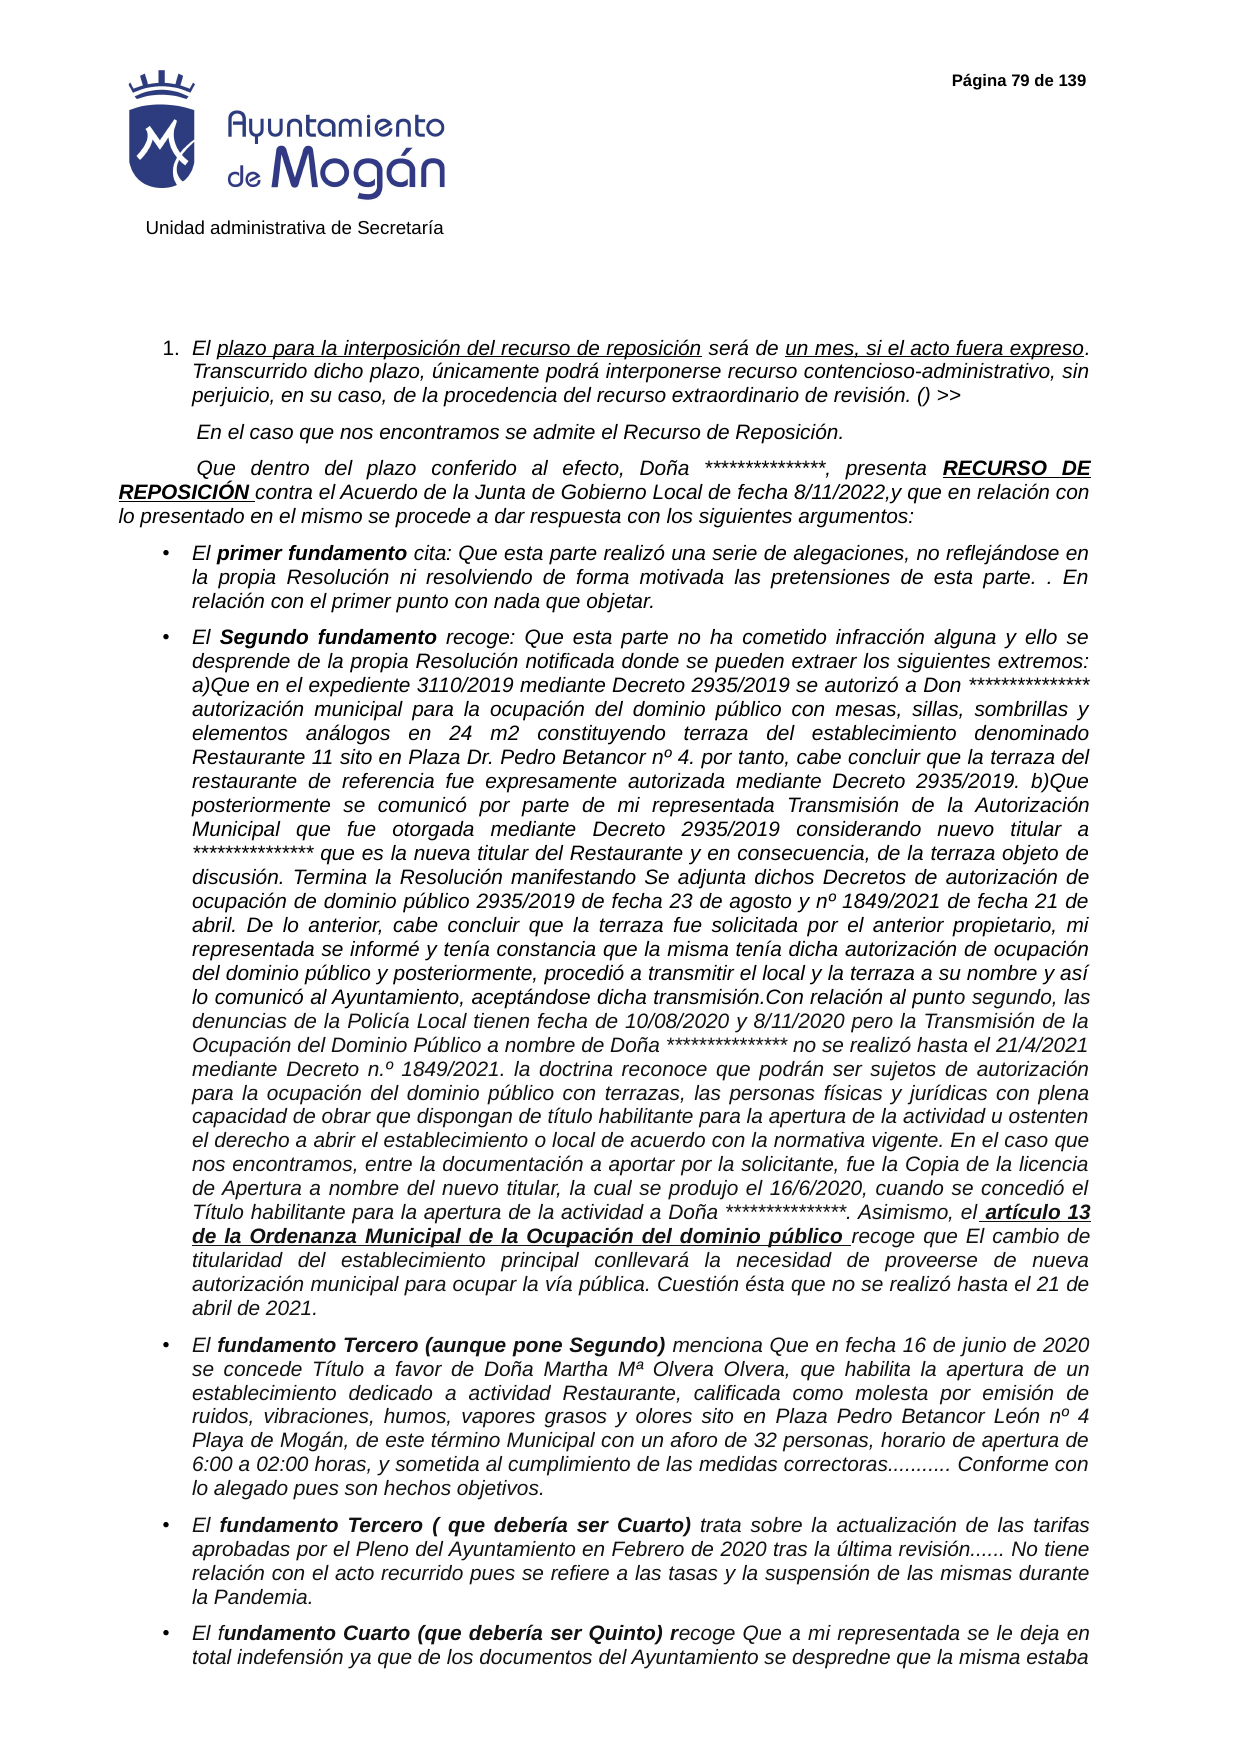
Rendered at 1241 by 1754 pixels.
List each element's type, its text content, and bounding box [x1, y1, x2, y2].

text En el caso que nos encontramos se admite el Recurso de Reposición. [118, 420, 1092, 444]
picture [128, 70, 445, 206]
list El fundamento Tercero ( que debería ser Cuarto) trata sobre la actualización de las tarifas aprobadas por el Pleno del Ayuntamiento en Febrero de 2020 tras la última revisión...... No tiene relación con el acto recurrido pues se refiere a las tasas y la suspensión de las mismas durante la Pandemia. [162, 1513, 1092, 1609]
list El plazo para la interposición del recurso de reposición será de un mes, si el acto fuera expreso. Transcurrido dicho plazo, únicamente podrá interponerse recurso contencioso-administrativo, sin perjuicio, en su caso, de la procedencia del recurso extraordinario de revisión. () >> [162, 335, 1092, 407]
list El Segundo fundamento recoge: Que esta parte no ha cometido infracción alguna y ello se desprende de la propia Resolución notificada donde se pueden extraer los siguientes extremos: a)Que en el expediente 3110/2019 mediante Decreto 2935/2019 se autorizó a Don *************** autorización municipal para la ocupación del dominio público con mesas, sillas, sombrillas y elementos análogos en 24 m2 constituyendo terraza del establecimiento denominado Restaurante 11 sito en Plaza Dr. Pedro Betancor nº 4. por tanto, cabe concluir que la terraza del restaurante de referencia fue expresamente autorizada mediante Decreto 2935/2019. b)Que posteriormente se comunicó por parte de mi representada Transmisión de la Autorización Municipal que fue otorgada mediante Decreto 2935/2019 considerando nuevo titular a *************** que es la nueva titular del Restaurante y en consecuencia, de la terraza objeto de discusión. Termina la Resolución manifestando Se adjunta dichos Decretos de autorización de ocupación de dominio público 2935/2019 de fecha 23 de agosto y nº 1849/2021 de fecha 21 de abril. De lo anterior, cabe concluir que la terraza fue solicitada por el anterior propietario, mi representada se informé y tenía constancia que la misma tenía dicha autorización de ocupación del dominio público y posteriormente, procedió a transmitir el local y la terraza a su nombre y así lo comunicó al Ayuntamiento, aceptándose dicha transmisión.Con relación al punto segundo, las denuncias de la Policía Local tienen fecha de 10/08/2020 y 8/11/2020 pero la Transmisión de la Ocupación del Dominio Público a nombre de Doña *************** no se realizó hasta el 21/4/2021 mediante Decreto n.º 1849/2021. la doctrina reconoce que podrán ser sujetos de autorización para la ocupación del dominio público con terrazas, las personas físicas y jurídicas con plena capacidad de obrar que dispongan de título habilitante para la apertura de la actividad u ostenten el derecho a abrir el establecimiento o local de acuerdo con la normativa vigente. En el caso que nos encontramos, entre la documentación a aportar por la solicitante, fue la Copia de la licencia de Apertura a nombre del nuevo titular, la cual se produjo el 16/6/2020, cuando se concedió el Título habilitante para la apertura de la actividad a Doña ***************. Asimismo, el artículo 13 de la Ordenanza Municipal de la Ocupación del dominio público recoge que El cambio de titularidad del establecimiento principal conllevará la necesidad de proveerse de nueva autorización municipal para ocupar la vía pública. Cuestión ésta que no se realizó hasta el 21 de abril de 2021. [162, 625, 1092, 1320]
text Que dentro del plazo conferido al efecto, Doña ***************, presenta RECURSO DE REPOSICIÓN contra el Acuerdo de la Junta de Gobierno Local de fecha 8/11/2022,y que en relación con lo presentado en el mismo se procede a dar respuesta con los siguientes argumentos: [118, 456, 1092, 528]
list El fundamento Cuarto (que debería ser Quinto) recoge Que a mi representada se le deja en total indefensión ya que de los documentos del Ayuntamiento se despredne que la misma estaba [162, 1621, 1092, 1669]
list El primer fundamento cita: Que esta parte realizó una serie de alegaciones, no reflejándose en la propia Resolución ni resolviendo de forma motivada las pretensiones de esta parte. . En relación con el primer punto con nada que objetar. [162, 541, 1092, 612]
list El fundamento Tercero (aunque pone Segundo) menciona Que en fecha 16 de junio de 2020 se concede Título a favor de Doña Martha Mª Olvera Olvera, que habilita la apertura de un establecimiento dedicado a actividad Restaurante, calificada como molesta por emisión de ruidos, vibraciones, humos, vapores grasos y olores sito en Plaza Pedro Betancor León nº 4 Playa de Mogán, de este término Municipal con un aforo de 32 personas, horario de apertura de 6:00 a 02:00 horas, y sometida al cumplimiento de las medidas correctoras........... Conforme con lo alegado pues son hechos objetivos. [162, 1332, 1092, 1500]
